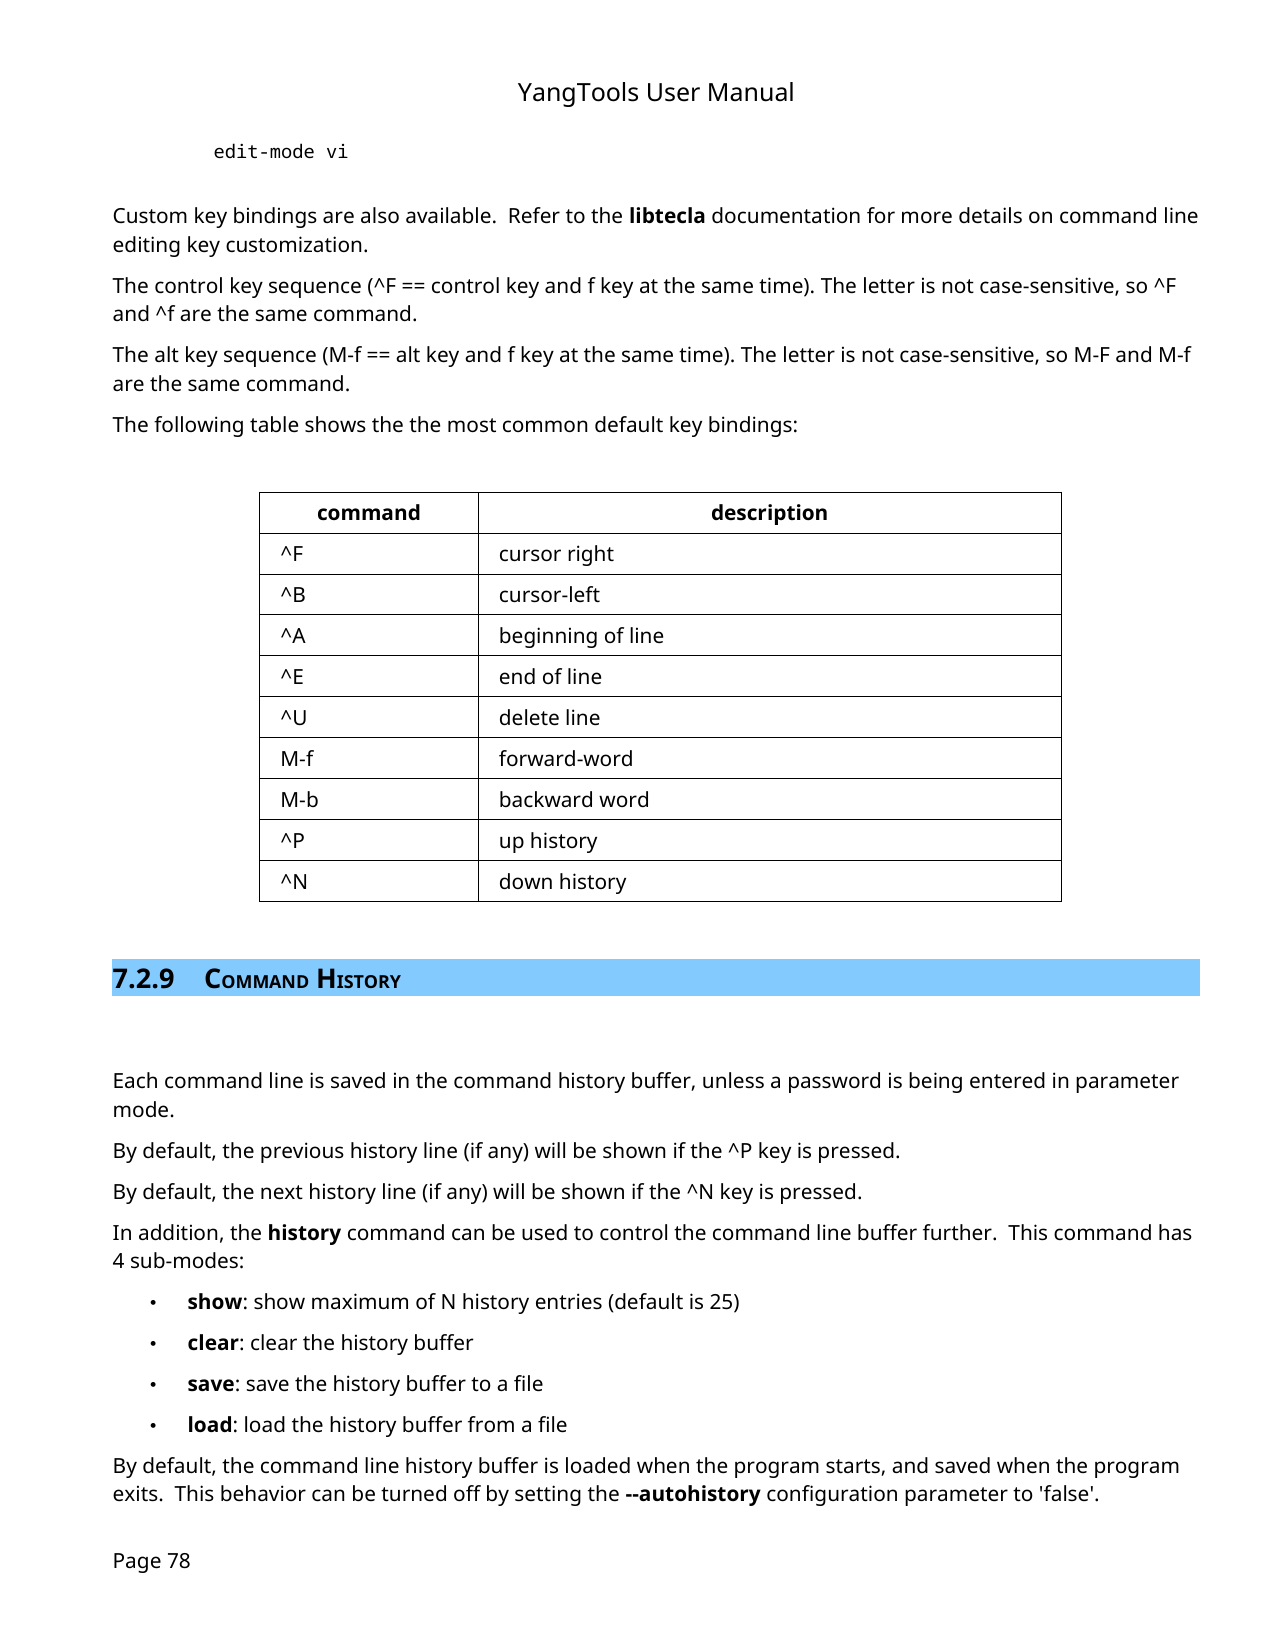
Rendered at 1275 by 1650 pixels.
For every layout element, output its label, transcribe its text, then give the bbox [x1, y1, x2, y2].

text The alt key sequence (M-f == alt key and f key at the same time). The letter is not case-sensitive, so M-F and M-f are the same command. [112, 340, 1200, 397]
table_cell backward word [479, 779, 1061, 819]
table_cell up history [479, 820, 1061, 860]
text edit-mode vi [139, 138, 1200, 189]
table_cell ^A [260, 615, 478, 655]
text In addition, the history command can be used to control the command line buffer further. This command has 4 sub-modes: [112, 1218, 1200, 1275]
table_cell forward-word [479, 738, 1061, 778]
table_cell down history [479, 861, 1061, 901]
text Each command line is saved in the command history buffer, unless a password is being entered in parameter mode. [112, 1067, 1200, 1123]
table_cell delete line [479, 697, 1061, 737]
table_cell ^N [260, 861, 478, 901]
list show: show maximum of N history entries (default is 25) [150, 1287, 1200, 1316]
table_cell end of line [479, 656, 1061, 696]
text The following table shows the the most common default key bindings: [112, 410, 1200, 438]
text Custom key bindings are also available. Refer to the libtecla documentation for more details on command line editing key customization. [112, 202, 1200, 258]
list load: load the history buffer from a file [150, 1410, 1200, 1438]
table_cell ^U [260, 697, 478, 737]
table_cell M-b [260, 779, 478, 819]
text By default, the command line history buffer is loaded when the program starts, and saved when the program exits. This behavior can be turned off by setting the --autohistory configuration parameter to 'false'. [112, 1451, 1200, 1508]
table_cell ^F [260, 534, 478, 573]
table_cell beginning of line [479, 615, 1061, 655]
text The control key sequence (^F == control key and f key at the same time). The letter is not case-sensitive, so ^F and ^f are the same command. [112, 271, 1200, 328]
table_cell cursor-left [479, 575, 1061, 614]
list clear: clear the history buffer [150, 1328, 1200, 1357]
list save: save the history buffer to a file [150, 1369, 1200, 1397]
table_cell cursor right [479, 534, 1061, 573]
subtitle Command History [112, 959, 1200, 996]
table_cell ^E [260, 656, 478, 696]
table_header command [260, 493, 478, 532]
text By default, the next history line (if any) will be shown if the ^N key is pressed. [112, 1177, 1200, 1205]
table_cell ^P [260, 820, 478, 860]
table_cell ^B [260, 575, 478, 614]
table_header description [479, 493, 1061, 532]
text By default, the previous history line (if any) will be shown if the ^P key is pressed. [112, 1136, 1200, 1164]
table_cell M-f [260, 738, 478, 778]
